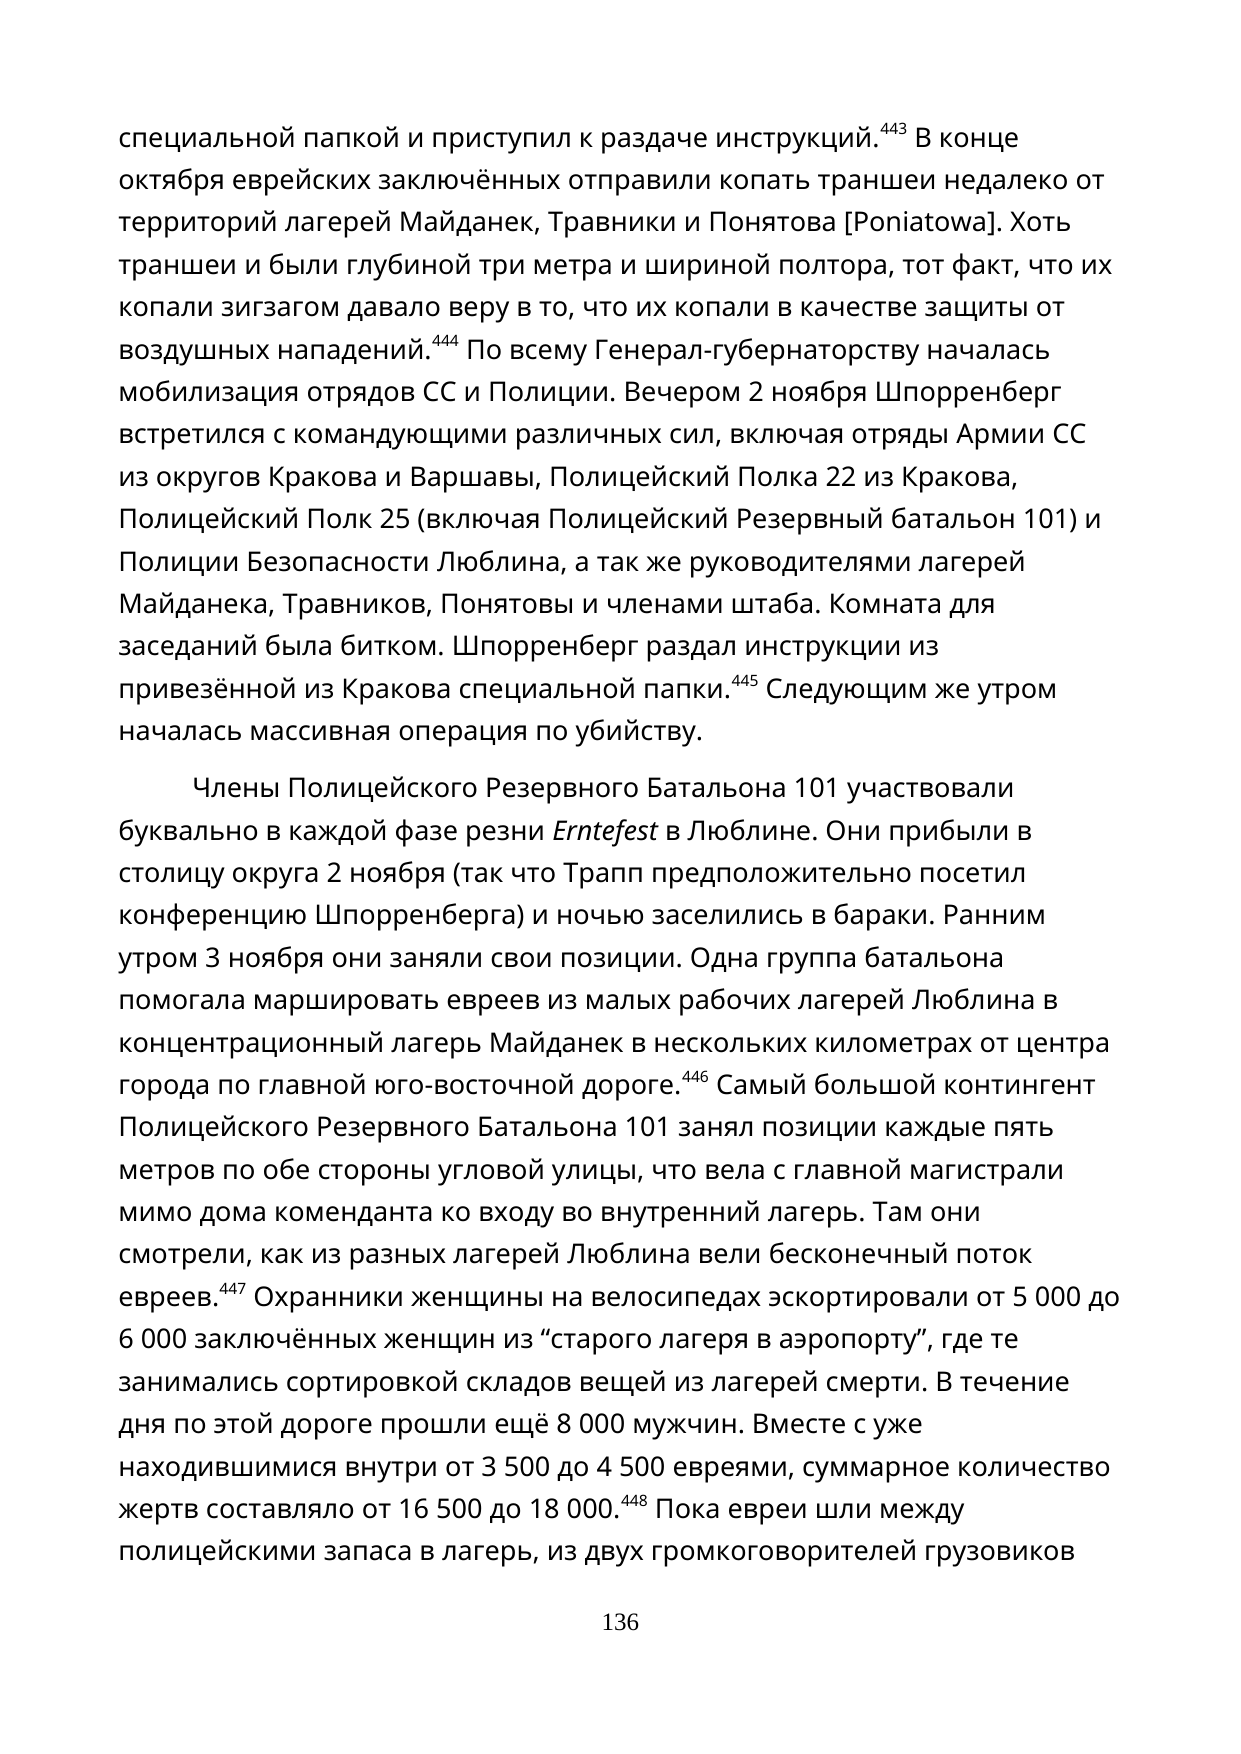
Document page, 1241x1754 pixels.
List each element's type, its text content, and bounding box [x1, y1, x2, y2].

text специальной папкой и приступил к раздаче инструкций. В конце октября еврейских заключённых отправили копать траншеи недалеко от территорий лагерей Майданек, Травники и Понятова [Poniatowa]. Хоть траншеи и были глубиной три метра и шириной полтора, тот факт, что их копали зигзагом давало веру в то, что их копали в качестве защиты от воздушных нападений. По всему Генерал-губернаторству началась мобилизация отрядов СС и Полиции. Вечером 2 ноября Шпорренберг встретился с командующими различных сил, включая отряды Армии СС из округов Кракова и Варшавы, Полицейский Полка 22 из Кракова, Полицейский Полк 25 (включая Полицейский Резервный батальон 101) и Полиции Безопасности Люблина, а так же руководителями лагерей Майданека, Травников, Понятовы и членами штаба. Комната для заседаний была битком. Шпорренберг раздал инструкции из привезённой из Кракова специальной папки. Следующим же утром началась массивная операция по убийству. [118, 118, 1122, 748]
text Члены Полицейского Резервного Батальона 101 участвовали буквально в каждой фазе резни Erntefest в Люблине. Они прибыли в столицу округа 2 ноября (так что Трапп предположительно посетил конференцию Шпорренберга) и ночью заселились в бараки. Ранним утром 3 ноября они заняли свои позиции. Одна группа батальона помогала маршировать евреев из малых рабочих лагерей Люблина в концентрационный лагерь Майданек в нескольких километрах от центра города по главной юго-восточной дороге. Самый большой контингент Полицейского Резервного Батальона 101 занял позиции каждые пять метров по обе стороны угловой улицы, что вела с главной магистрали мимо дома коменданта ко входу во внутренний лагерь. Там они смотрели, как из разных лагерей Люблина вели бесконечный поток евреев. Охранники женщины на велосипедах эскортировали от 5 000 до 6 000 заключённых женщин из “старого лагеря в аэропорту”, где те занимались сортировкой складов вещей из лагерей смерти. В течение дня по этой дороге прошли ещё 8 000 мужчин. Вместе с уже находившимися внутри от 3 500 до 4 500 евреями, суммарное количество жертв составляло от 16 500 до 18 000. Пока евреи шли между полицейскими запаса в лагерь, из двух громкоговорителей грузовиков [118, 769, 1122, 1569]
